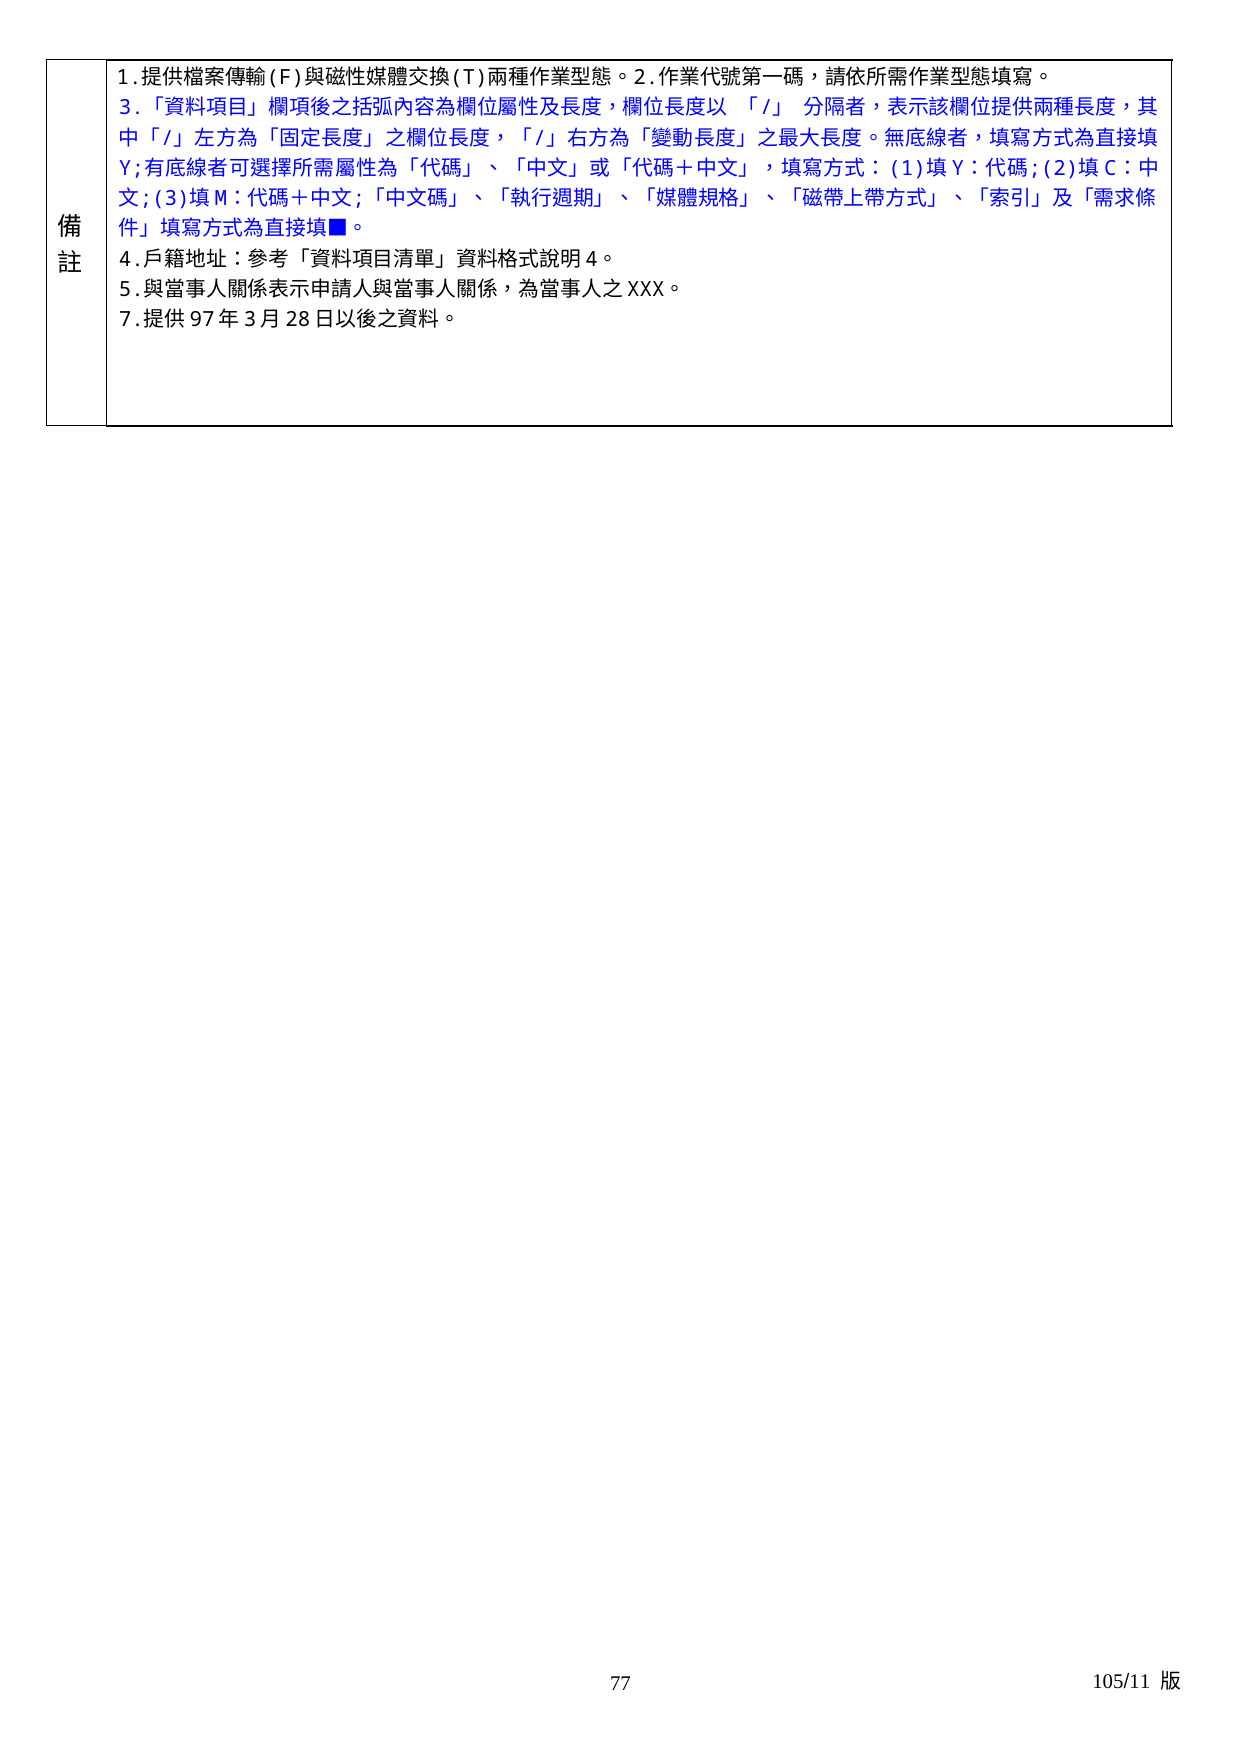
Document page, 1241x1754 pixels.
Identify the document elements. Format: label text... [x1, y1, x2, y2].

table_cell 備註 [47, 60, 106, 425]
table_cell 1.提供檔案傳輸(F)與磁性媒體交換(T)兩種作業型態。2.作業代號第一碼，請依所需作業型態填寫。 3.「資料項目」欄項後之括弧內容為欄位屬性及長度，欄位長度以 「/」 分隔者，表示該欄位提供兩種長度，其中「/」左方為「固定長度」之欄位長度，「/」右方為「變動長度」之最大長度。無底線者，填寫方式為直接填Y;有底線者可選擇所需屬性為「代碼」、「中文」或「代碼＋中文」，填寫方式：(1)填Y：代碼;(2)填C：中文;(3)填M：代碼＋中文;「中文碼」、「執行週期」、「媒體規格」、「磁帶上帶方式」、「索引」及「需求條件」填寫方式為直接填■。 4.戶籍地址：參考「資料項目清單」資料格式說明4。 5.與當事人關係表示申請人與當事人關係，為當事人之XXX。 7.提供97年3月28日以後之資料。 [107, 61, 1171, 425]
